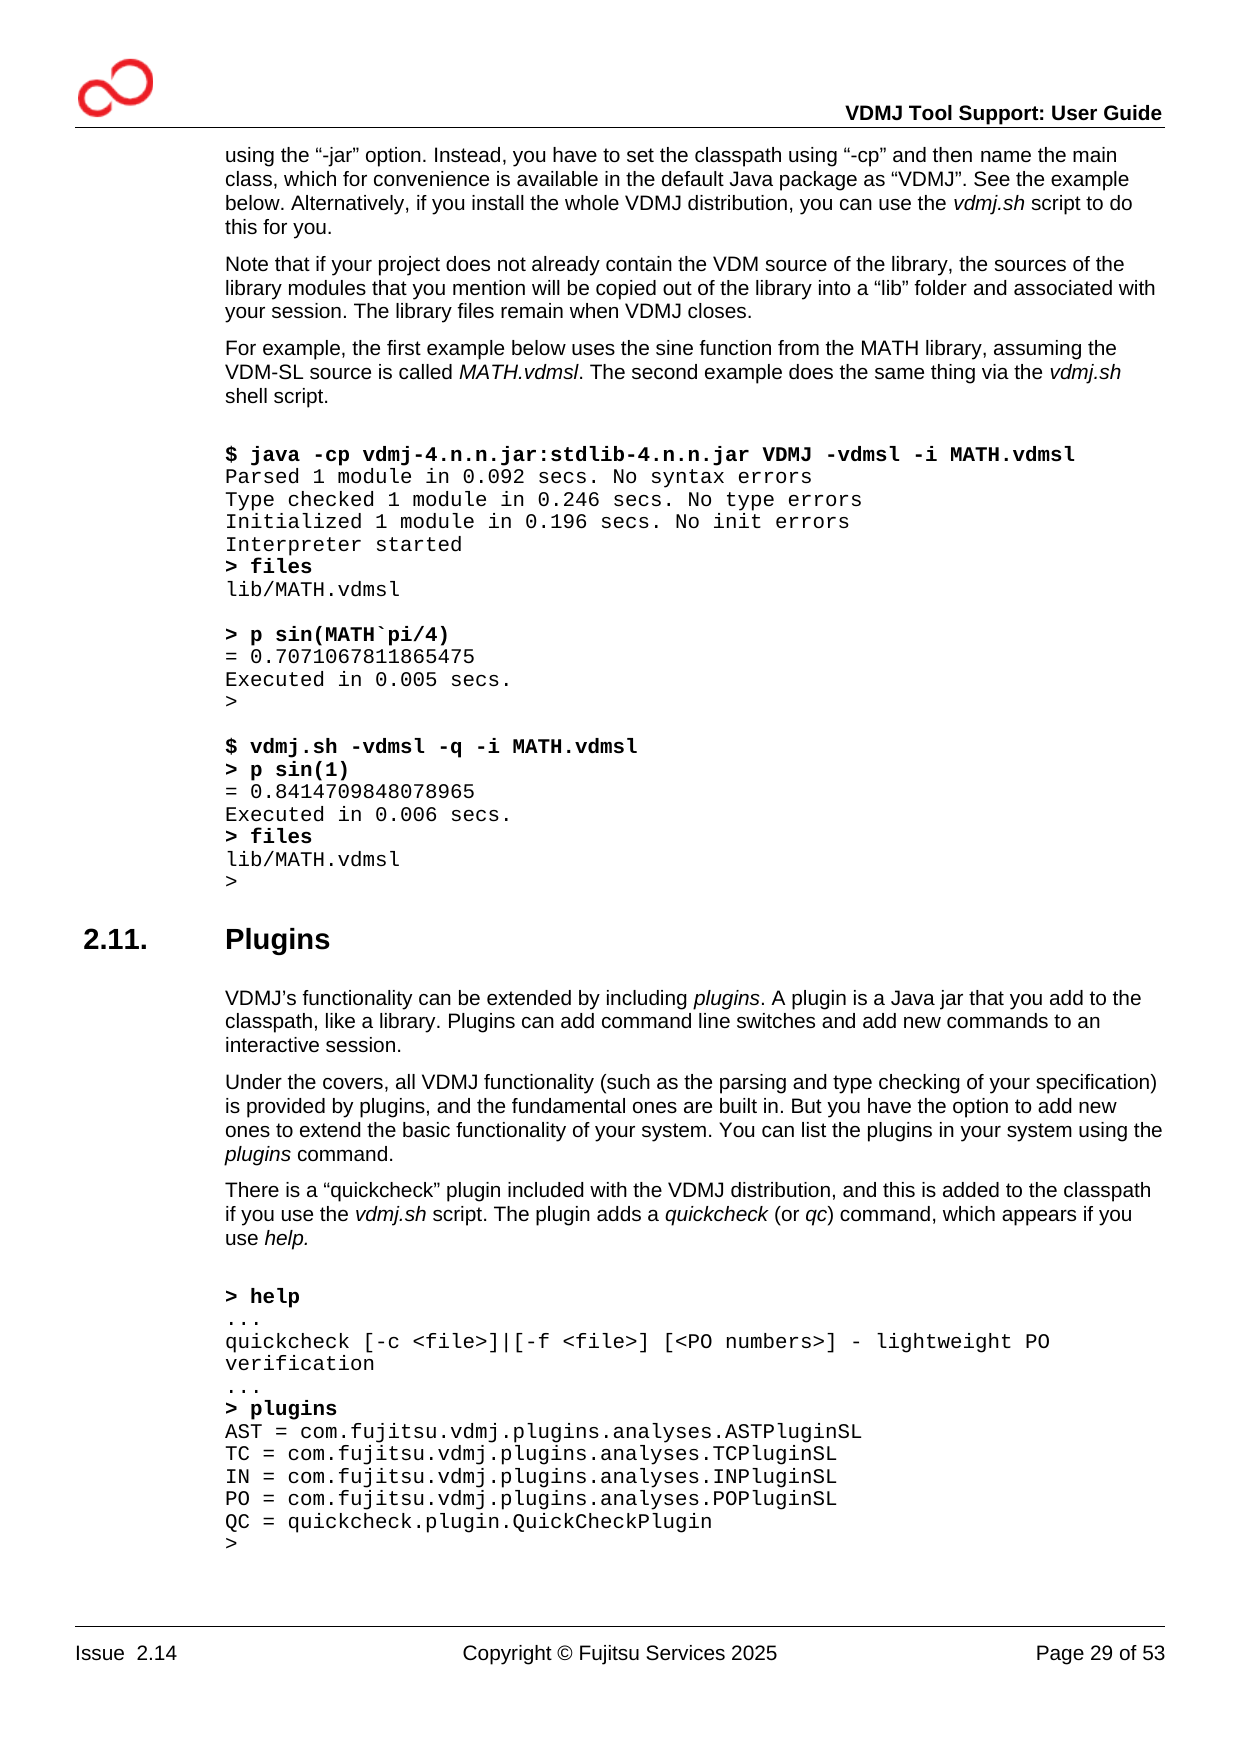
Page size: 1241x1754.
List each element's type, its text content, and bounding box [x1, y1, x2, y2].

text VDMJ’s functionality can be extended by including plugins. A plugin is a Java jar that you add to the classpath, like a library. Plugins can add command line switches and add new commands to an interactive session. [225, 986, 1165, 1058]
text Initialized 1 module in 0.196 secs. No init errors [225, 511, 1165, 533]
text Interpreter started [225, 533, 1165, 556]
text = 0.7071067811865475 [225, 646, 1165, 668]
text PO = com.fujitsu.vdmj.plugins.analyses.POPluginSL [225, 1488, 1165, 1510]
text lib/MATH.vdmsl [225, 578, 1165, 601]
text > plugins [225, 1398, 1165, 1420]
text ... [225, 1375, 1165, 1398]
text > [225, 1533, 1165, 1555]
text Note that if your project does not already contain the VDM source of the library, the sources of the library modules that you mention will be copied out of the library into a “lib” folder and associated with your session. The library files remain when VDMJ closes. [225, 252, 1165, 324]
text > files [225, 556, 1165, 578]
text > help [225, 1285, 1165, 1308]
text Under the covers, all VDMJ functionality (such as the parsing and type checking of your specification) is provided by plugins, and the fundamental ones are built in. But you have the option to add new ones to extend the basic functionality of your system. You can list the plugins in your system using the plugins command. [225, 1070, 1165, 1166]
text > p sin(1) [225, 758, 1165, 781]
text quickcheck [-c <file>]|[-f <file>] [<PO numbers>] - lightweight PO verification [225, 1330, 1165, 1375]
text $ java -cp vdmj-4.n.n.jar:stdlib-4.n.n.jar VDMJ -vdmsl -i MATH.vdmsl [225, 443, 1165, 466]
text Executed in 0.006 secs. [225, 803, 1165, 826]
text Executed in 0.005 secs. [225, 668, 1165, 691]
text AST = com.fujitsu.vdmj.plugins.analyses.ASTPluginSL [225, 1420, 1165, 1443]
text > p sin(MATH`pi/4) [225, 623, 1165, 646]
text ... [225, 1308, 1165, 1330]
text lib/MATH.vdmsl [225, 848, 1165, 871]
text = 0.8414709848078965 [225, 781, 1165, 803]
text There is a “quickcheck” plugin included with the VDMJ distribution, and this is added to the classpath if you use the vdmj.sh script. The plugin adds a quickcheck (or qc) command, which appears if you use help. [225, 1178, 1165, 1250]
subtitle Plugins [75, 923, 1165, 956]
text using the “-jar” option. Instead, you have to set the classpath using “-cp” and then name the main class, which for convenience is available in the default Java package as “VDMJ”. See the example below. Alternatively, if you install the whole VDMJ distribution, you can use the vdmj.sh script to do this for you. [225, 143, 1165, 239]
text TC = com.fujitsu.vdmj.plugins.analyses.TCPluginSL [225, 1443, 1165, 1465]
text Parsed 1 module in 0.092 secs. No syntax errors [225, 466, 1165, 488]
text > [225, 691, 1165, 713]
text $ vdmj.sh -vdmsl -q -i MATH.vdmsl [225, 736, 1165, 758]
text Type checked 1 module in 0.246 secs. No type errors [225, 488, 1165, 511]
text For example, the first example below uses the sine function from the MATH library, assuming the VDM-SL source is called MATH.vdmsl. The second example does the same thing via the vdmj.sh shell script. [225, 336, 1165, 408]
text IN = com.fujitsu.vdmj.plugins.analyses.INPluginSL [225, 1465, 1165, 1488]
text QC = quickcheck.plugin.QuickCheckPlugin [225, 1510, 1165, 1533]
text > [225, 871, 1165, 893]
text > files [225, 826, 1165, 848]
picture [78, 52, 153, 127]
